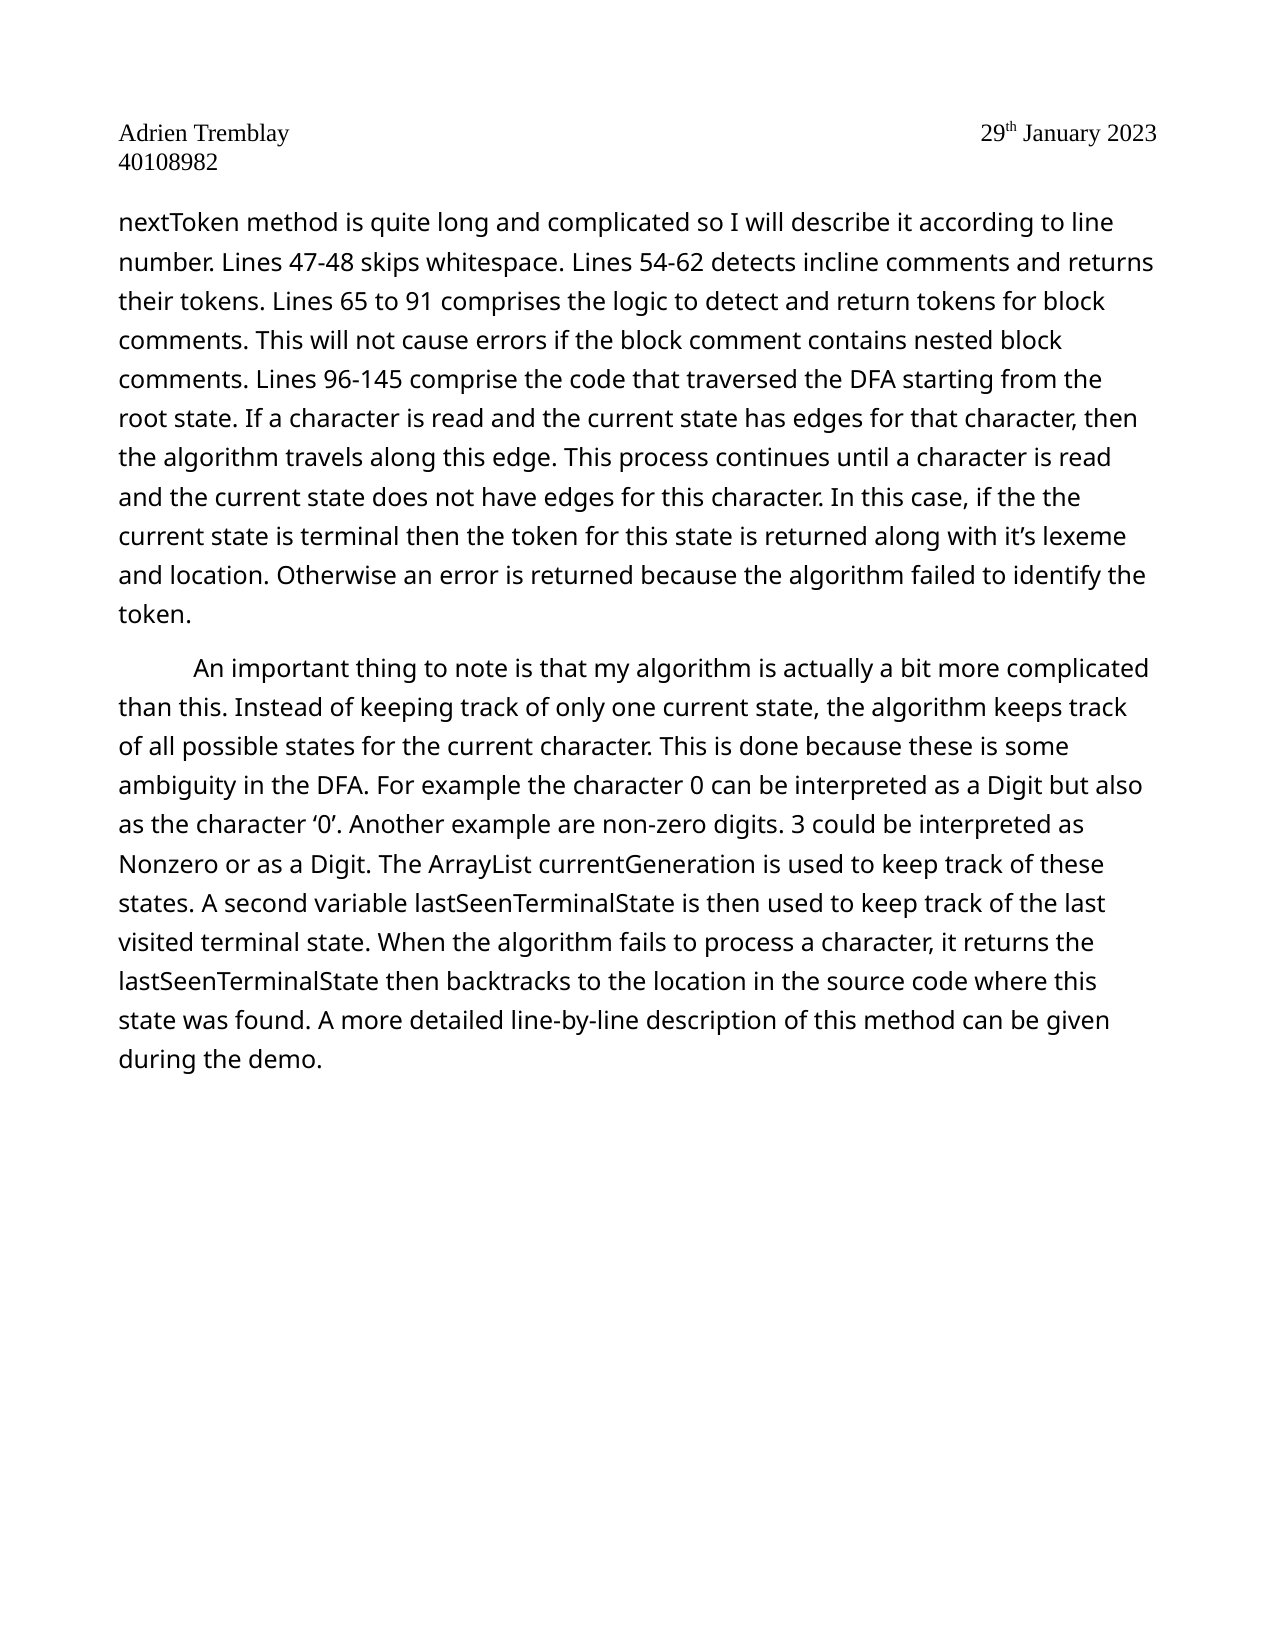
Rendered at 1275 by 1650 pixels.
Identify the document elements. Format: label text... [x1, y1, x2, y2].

text An important thing to note is that my algorithm is actually a bit more complicated than this. Instead of keeping track of only one current state, the algorithm keeps track of all possible states for the current character. This is done because these is some ambiguity in the DFA. For example the character 0 can be interpreted as a Digit but also as the character ‘0’. Another example are non-zero digits. 3 could be interpreted as Nonzero or as a Digit. The ArrayList currentGeneration is used to keep track of these states. A second variable lastSeenTerminalState is then used to keep track of the last visited terminal state. When the algorithm fails to process a character, it returns the lastSeenTerminalState then backtracks to the location in the source code where this state was found. A more detailed line-by-line description of this method can be given during the demo. [118, 651, 1157, 1076]
text nextToken method is quite long and complicated so I will describe it according to line number. Lines 47-48 skips whitespace. Lines 54-62 detects incline comments and returns their tokens. Lines 65 to 91 comprises the logic to detect and return tokens for block comments. This will not cause errors if the block comment contains nested block comments. Lines 96-145 comprise the code that traversed the DFA starting from the root state. If a character is read and the current state has edges for that character, then the algorithm travels along this edge. This process continues until a character is read and the current state does not have edges for this character. In this case, if the the current state is terminal then the token for this state is returned along with it’s lexeme and location. Otherwise an error is returned because the algorithm failed to identify the token. [118, 205, 1157, 631]
